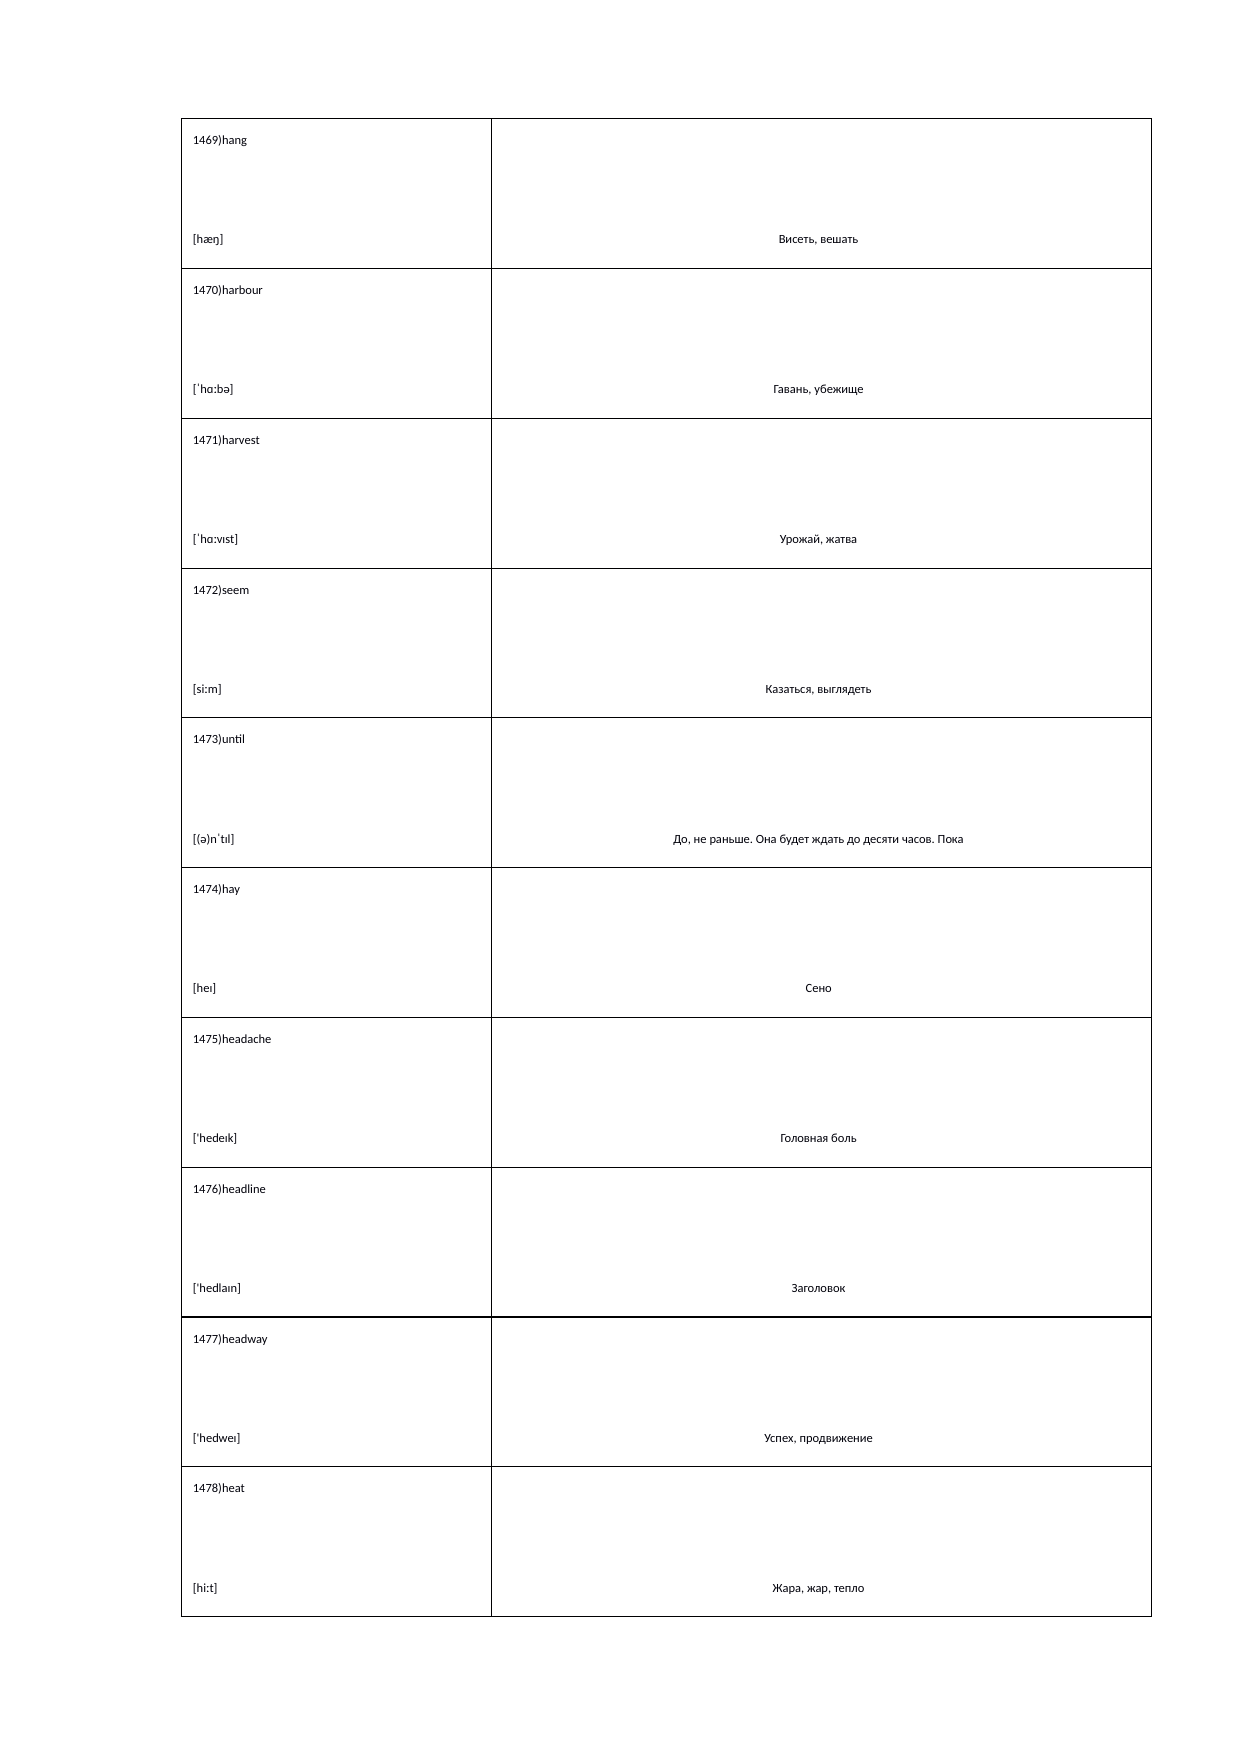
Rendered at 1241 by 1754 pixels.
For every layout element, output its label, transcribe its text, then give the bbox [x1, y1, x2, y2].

table_cell Урожай, жатва [492, 419, 1151, 567]
table_cell Жара, жар, тепло [492, 1467, 1151, 1616]
table_cell 1477)headway ['hedweɪ] [182, 1318, 491, 1466]
table_cell Заголовок [492, 1168, 1151, 1316]
table_cell 1478)heat [hiːt] [182, 1467, 491, 1616]
table_cell Успех, продвижение [492, 1318, 1151, 1466]
table_cell Гавань, убежище [492, 269, 1151, 418]
table_cell 1475)headache ['hedeɪk] [182, 1018, 491, 1167]
table_cell Висеть, вешать [492, 119, 1151, 268]
table_cell 1470)harbour [ˈhɑːbə] [182, 269, 491, 418]
table_cell До, не раньше. Она будет ждать до десяти часов. Пока [492, 718, 1151, 867]
table_cell 1476)headline ['hedlaɪn] [182, 1168, 491, 1316]
table_cell 1472)seem [siːm] [182, 569, 491, 717]
table_cell 1474)hay [heɪ] [182, 868, 491, 1017]
table_cell Казаться, выглядеть [492, 569, 1151, 717]
table_cell 1469)hang [hæŋ] [182, 119, 491, 268]
table_cell 1471)harvest [ˈhɑːvɪst] [182, 419, 491, 567]
table_cell Головная боль [492, 1018, 1151, 1167]
table_cell 1473)until [(ə)nˈtɪl] [182, 718, 491, 867]
table_cell Сено [492, 868, 1151, 1017]
